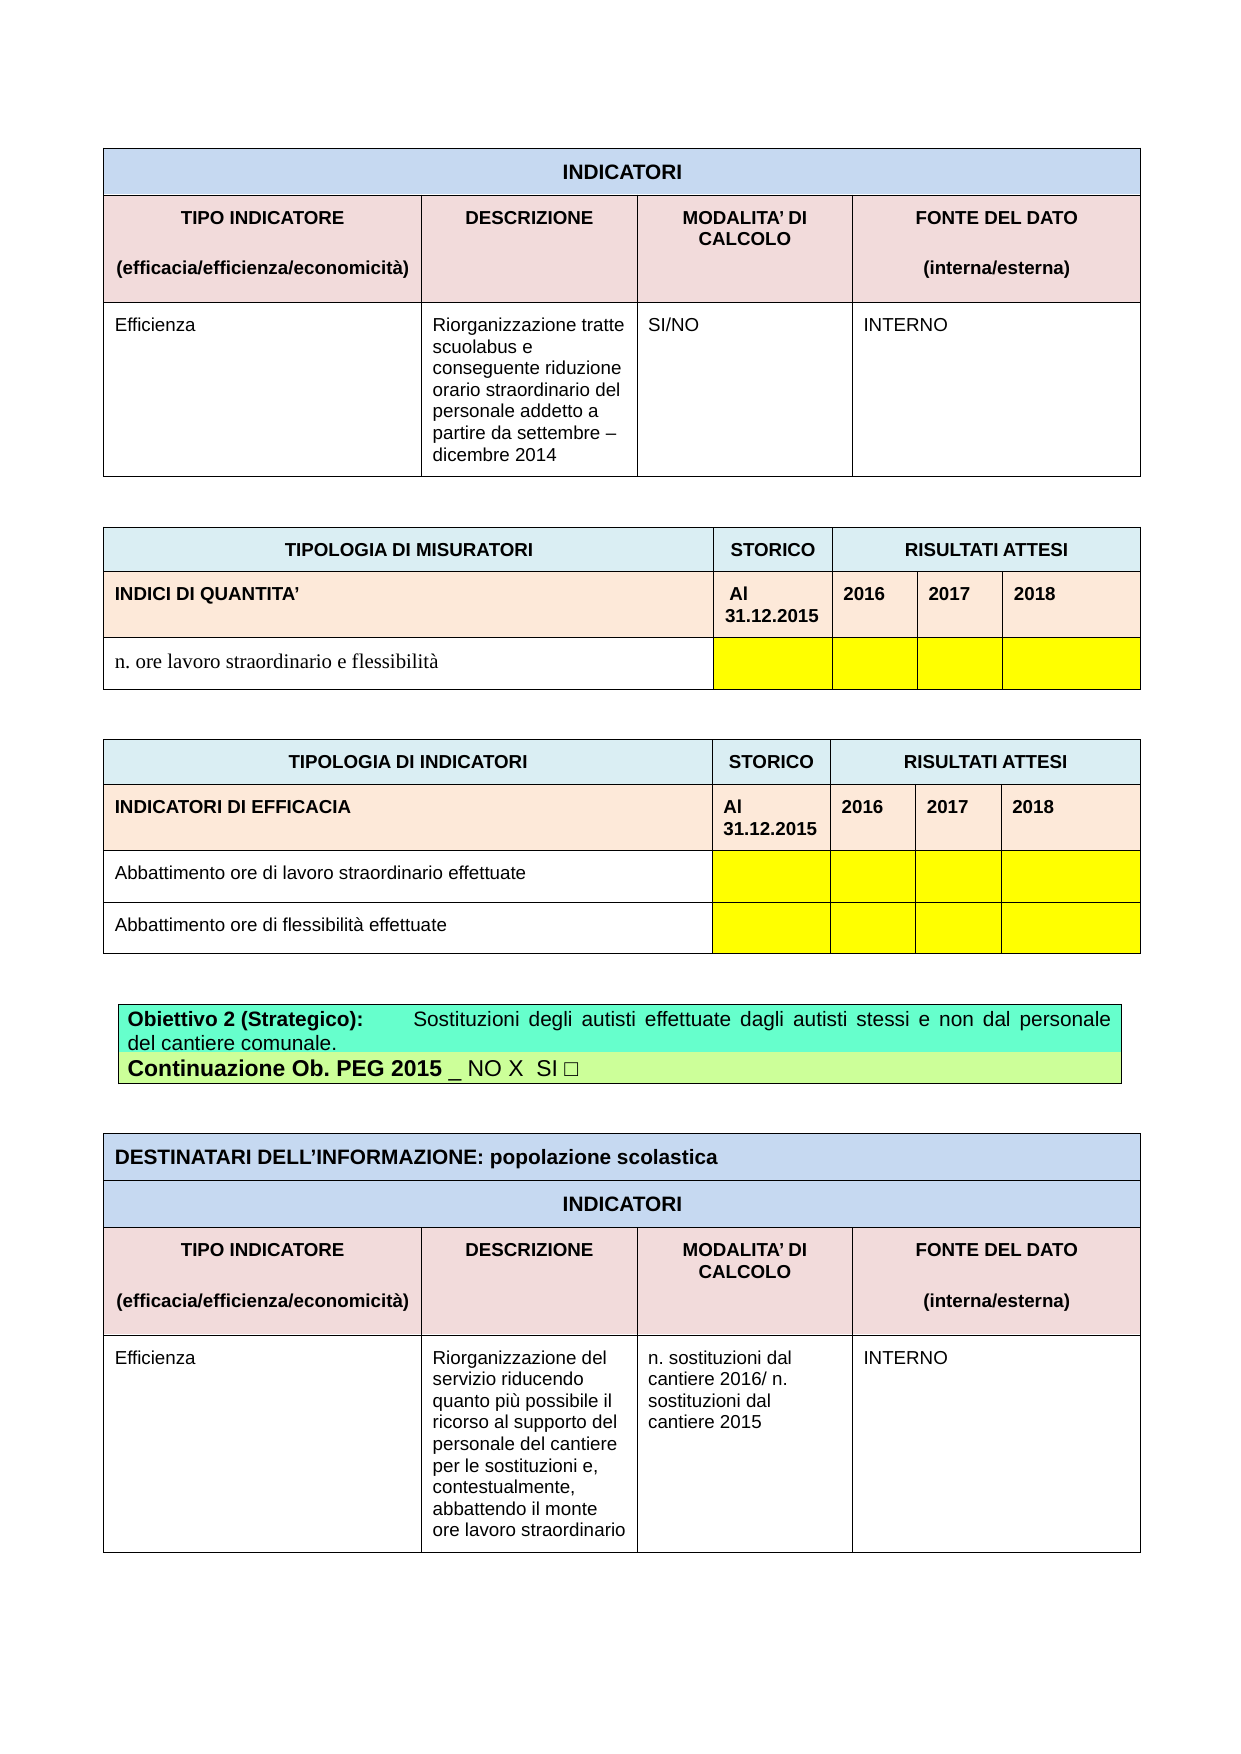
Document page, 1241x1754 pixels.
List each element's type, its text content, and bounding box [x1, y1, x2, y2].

table_cell FONTE DEL DATO (interna/esterna) [853, 196, 1140, 302]
table_cell Al 31.12.2015 [713, 785, 830, 850]
table_cell DESCRIZIONE [422, 1228, 637, 1334]
table_cell [1003, 638, 1140, 689]
table_cell DESCRIZIONE [422, 196, 637, 302]
table_cell [831, 851, 915, 902]
table_header STORICO [714, 528, 832, 571]
table_cell 2017 [916, 785, 1001, 850]
table_cell INTERNO [853, 1336, 1140, 1552]
table_cell [918, 638, 1002, 689]
table_header DESTINATARI DELL’INFORMAZIONE: popolazione scolastica [104, 1134, 1140, 1180]
table_cell SI/NO [638, 303, 852, 476]
table_cell INDICATORI [104, 149, 1140, 194]
table_cell INDICATORI [104, 1181, 1140, 1227]
table_cell 2016 [831, 785, 915, 850]
text Obiettivo 2 (Strategico): Sostituzioni degli autisti effettuate dagli autisti stessi e non dal personale del cantiere comunale. [119, 1005, 1121, 1052]
table_cell Abbattimento ore di lavoro straordinario effettuate [104, 851, 712, 902]
table_header TIPOLOGIA DI INDICATORI [104, 740, 712, 784]
table_cell INDICI DI QUANTITA’ [104, 572, 713, 637]
table_cell 2018 [1002, 785, 1140, 850]
table_cell [714, 638, 832, 689]
table_cell Al 31.12.2015 [714, 572, 832, 637]
table_cell MODALITA’ DI CALCOLO [638, 196, 852, 302]
table_cell Riorganizzazione tratte scuolabus e conseguente riduzione orario straordinario del personale addetto a partire da settembre – dicembre 2014 [422, 303, 637, 476]
table_cell Efficienza [104, 303, 421, 476]
table_cell 2016 [833, 572, 917, 637]
table_cell n. sostituzioni dal cantiere 2016/ n. sostituzioni dal cantiere 2015 [638, 1336, 852, 1552]
table_header RISULTATI ATTESI [831, 740, 1140, 784]
table_cell [1002, 903, 1140, 953]
table_cell TIPO INDICATORE (efficacia/efficienza/economicità) [104, 1228, 421, 1334]
table_cell [1002, 851, 1140, 902]
table_cell FONTE DEL DATO (interna/esterna) [853, 1228, 1140, 1334]
table_cell Riorganizzazione del servizio riducendo quanto più possibile il ricorso al supporto del personale del cantiere per le sostituzioni e, contestualmente, abbattendo il monte ore lavoro straordinario [422, 1336, 637, 1552]
table_cell 2018 [1003, 572, 1140, 637]
table_cell Abbattimento ore di flessibilità effettuate [104, 903, 712, 953]
table_cell Efficienza [104, 1336, 421, 1552]
text Continuazione Ob. PEG 2015 _ NO X SI □ [119, 1052, 1121, 1083]
table_cell [916, 903, 1001, 953]
table_cell INTERNO [853, 303, 1140, 476]
table_cell [713, 851, 830, 902]
table_cell 2017 [918, 572, 1002, 637]
table_cell [713, 903, 830, 953]
table_header RISULTATI ATTESI [833, 528, 1140, 571]
table_cell TIPO INDICATORE (efficacia/efficienza/economicità) [104, 196, 421, 302]
table_header STORICO [713, 740, 830, 784]
table_cell MODALITA’ DI CALCOLO [638, 1228, 852, 1334]
table_cell [916, 851, 1001, 902]
table_header TIPOLOGIA DI MISURATORI [104, 528, 713, 571]
table_cell n. ore lavoro straordinario e flessibilità [104, 638, 713, 689]
table_cell [833, 638, 917, 689]
table_cell [831, 903, 915, 953]
table_cell INDICATORI DI EFFICACIA [104, 785, 712, 850]
